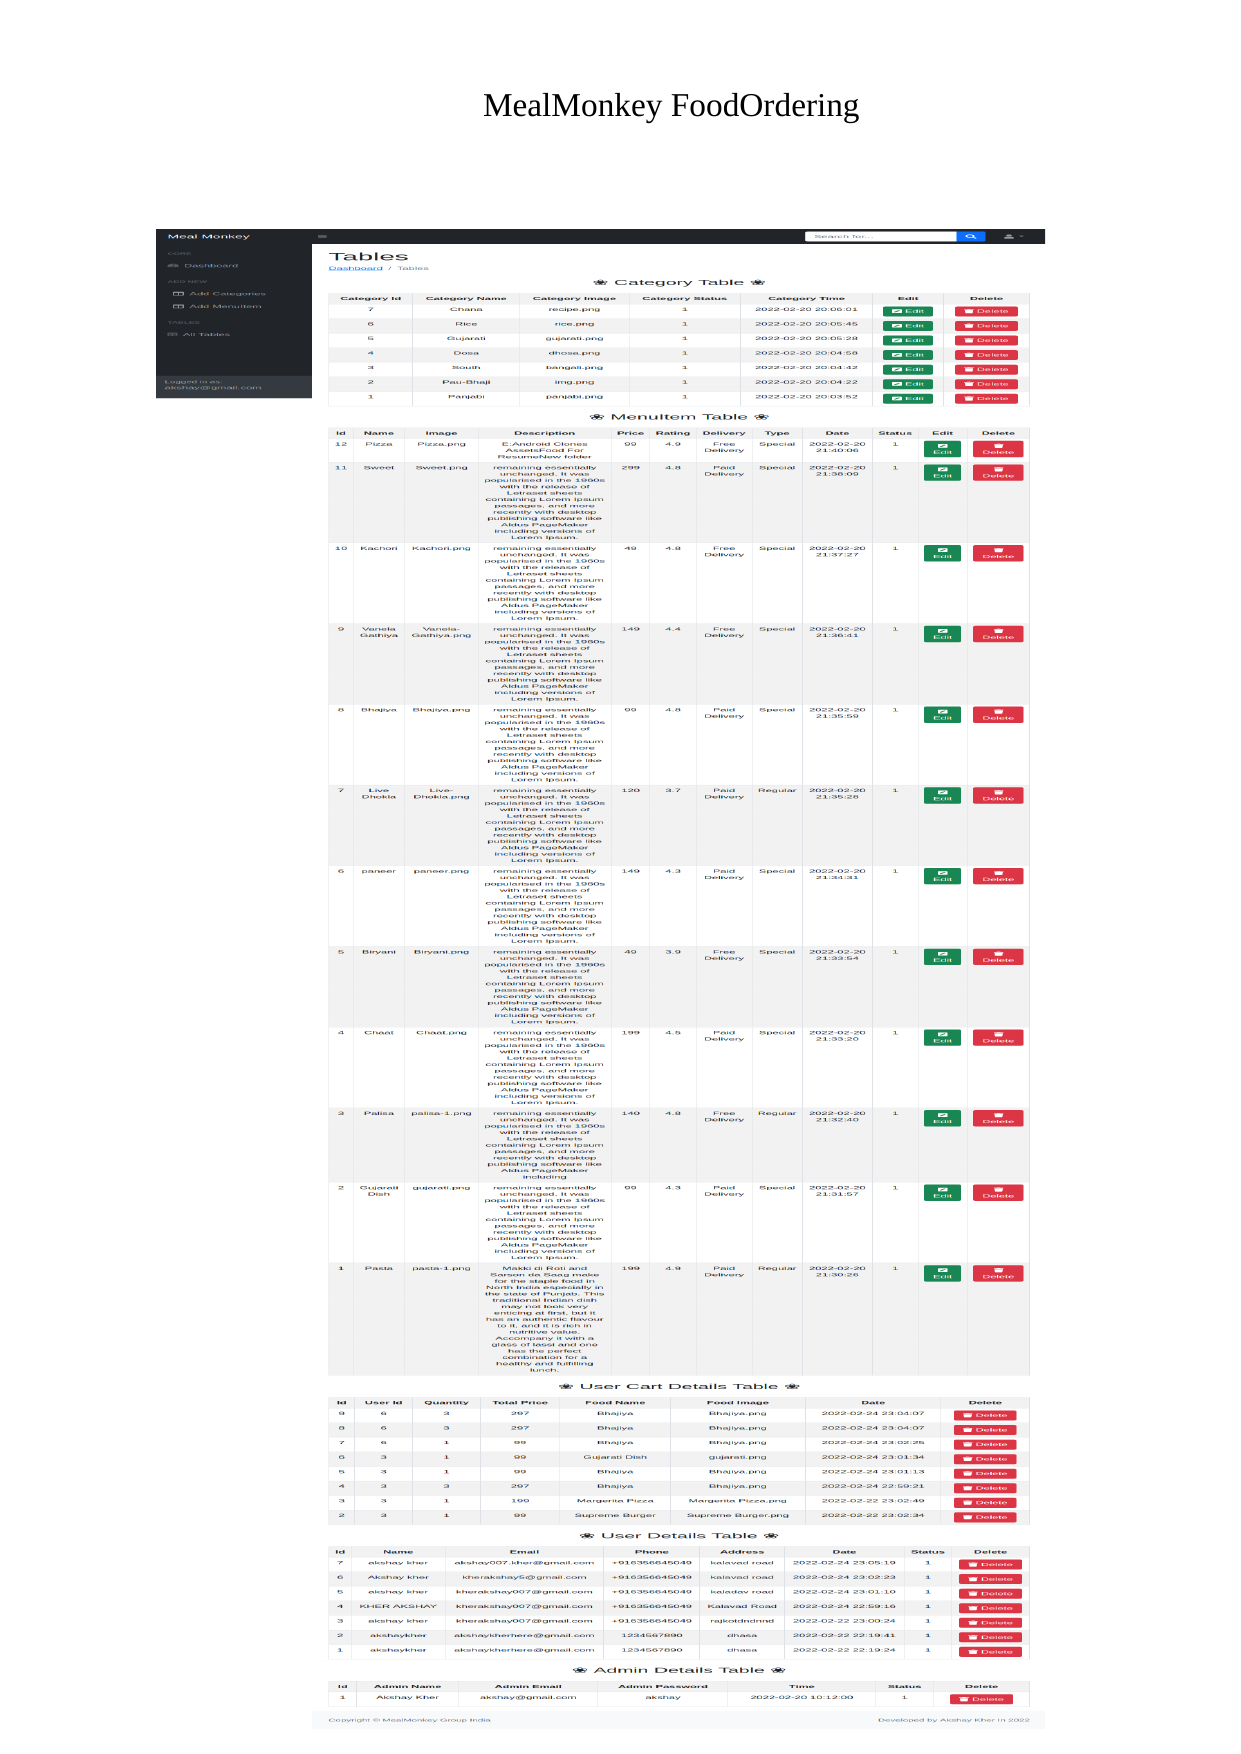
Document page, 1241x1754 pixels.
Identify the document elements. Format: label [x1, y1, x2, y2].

picture [156, 229, 1046, 1729]
